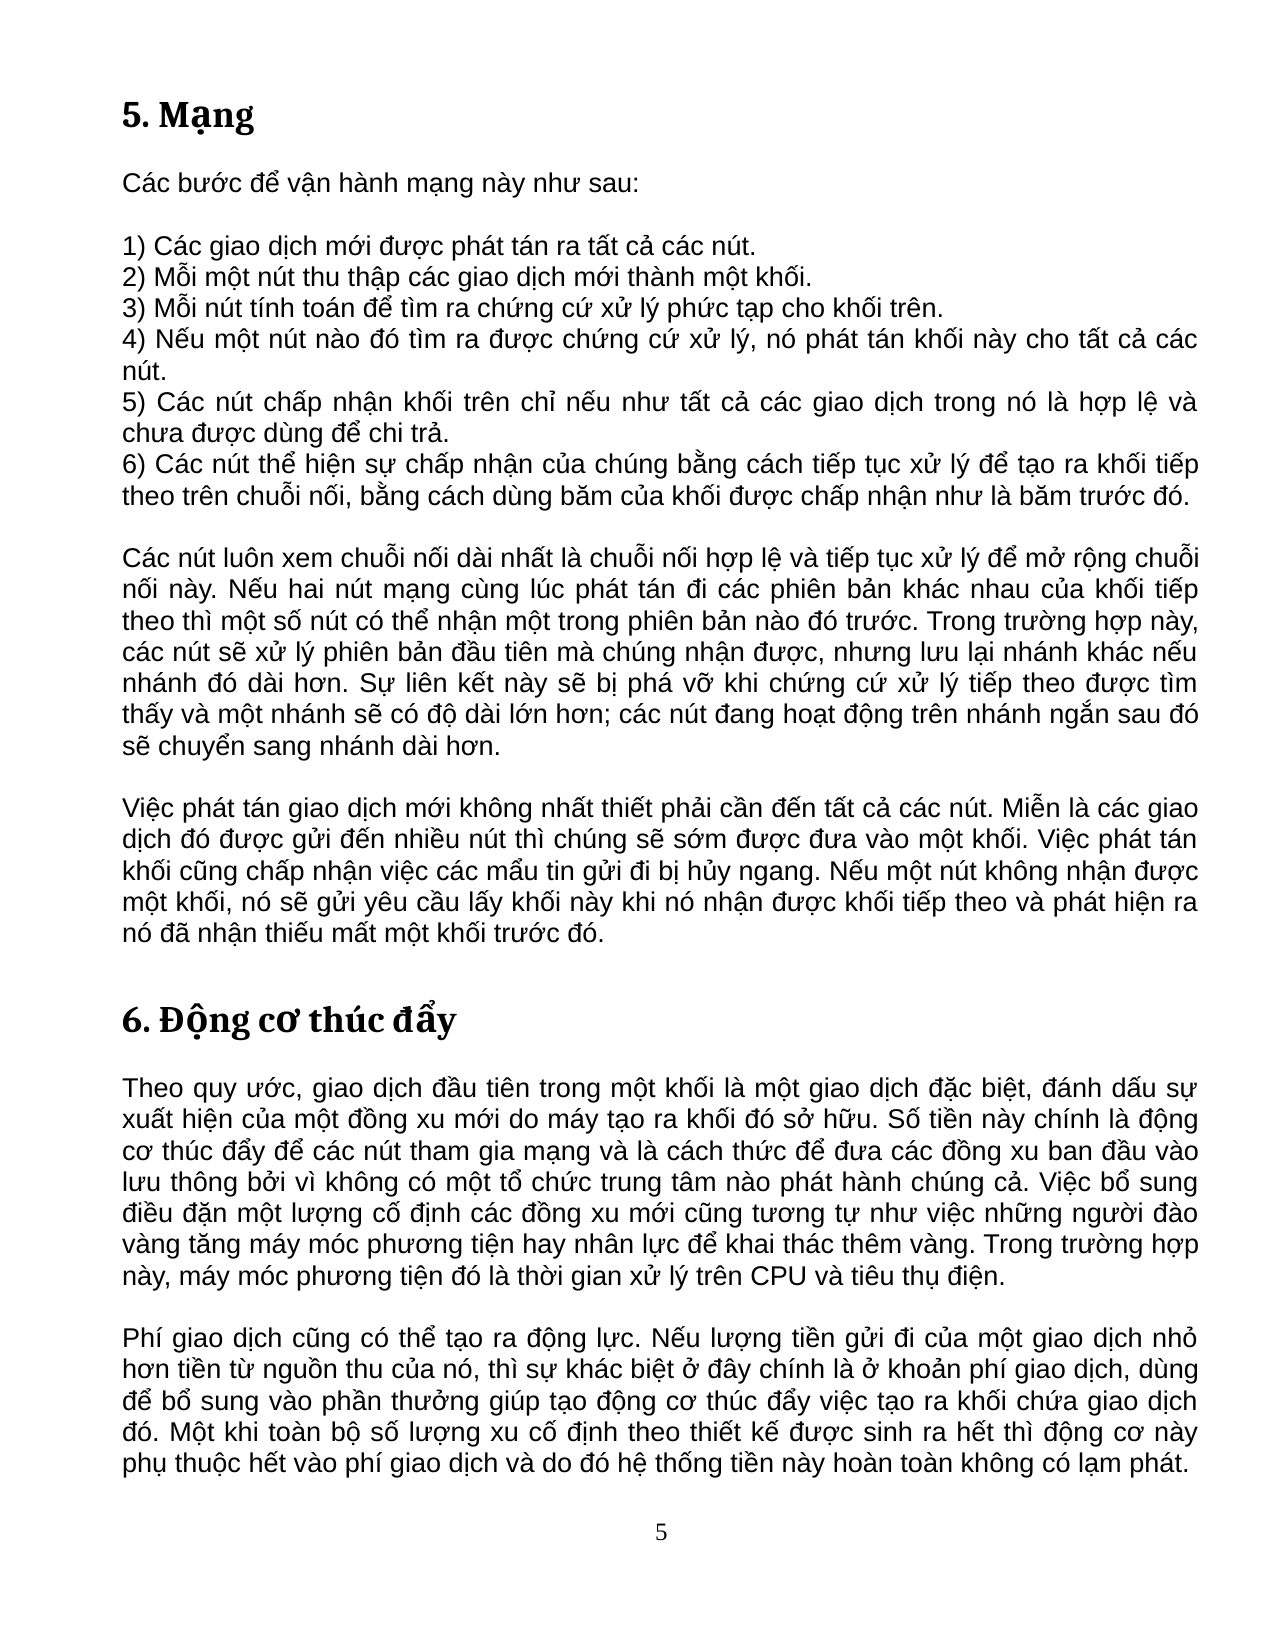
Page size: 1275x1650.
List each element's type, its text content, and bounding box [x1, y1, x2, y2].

text Việc phát tán giao dịch mới không nhất thiết phải cần đến tất cả các nút. Miễn là các giao dịch đó được gửi đến nhiều nút thì chúng sẽ sớm được đưa vào một khối. Việc phát tán khối cũng chấp nhận việc các mẩu tin gửi đi bị hủy ngang. Nếu một nút không nhận được một khối, nó sẽ gửi yêu cầu lấy khối này khi nó nhận được khối tiếp theo và phát hiện ra nó đã nhận thiếu mất một khối trước đó. [122, 792, 1200, 948]
text 6) Các nút thể hiện sự chấp nhận của chúng bằng cách tiếp tục xử lý để tạo ra khối tiếp theo trên chuỗi nối, bằng cách dùng băm của khối được chấp nhận như là băm trước đó. [122, 448, 1200, 511]
text 2) Mỗi một nút thu thập các giao dịch mới thành một khối. [122, 261, 1200, 292]
text 5) Các nút chấp nhận khối trên chỉ nếu như tất cả các giao dịch trong nó là hợp lệ và chưa được dùng để chi trả. [122, 386, 1200, 448]
text Các bước để vận hành mạng này như sau: [122, 167, 1200, 198]
text 1) Các giao dịch mới được phát tán ra tất cả các nút. [122, 230, 1200, 261]
text Phí giao dịch cũng có thể tạo ra động lực. Nếu lượng tiền gửi đi của một giao dịch nhỏ hơn tiền từ nguồn thu của nó, thì sự khác biệt ở đây chính là ở khoản phí giao dịch, dùng để bổ sung vào phần thưởng giúp tạo động cơ thúc đẩy việc tạo ra khối chứa giao dịch đó. Một khi toàn bộ số lượng xu cố định theo thiết kế được sinh ra hết thì động cơ này phụ thuộc hết vào phí giao dịch và do đó hệ thống tiền này hoàn toàn không có lạm phát. [122, 1322, 1200, 1478]
text 3) Mỗi nút tính toán để tìm ra chứng cứ xử lý phức tạp cho khối trên. [122, 292, 1200, 323]
subtitle 6. Động cơ thúc đẩy [122, 998, 1200, 1042]
text Các nút luôn xem chuỗi nối dài nhất là chuỗi nối hợp lệ và tiếp tục xử lý để mở rộng chuỗi nối này. Nếu hai nút mạng cùng lúc phát tán đi các phiên bản khác nhau của khối tiếp theo thì một số nút có thể nhận một trong phiên bản nào đó trước. Trong trường hợp này, các nút sẽ xử lý phiên bản đầu tiên mà chúng nhận được, nhưng lưu lại nhánh khác nếu nhánh đó dài hơn. Sự liên kết này sẽ bị phá vỡ khi chứng cứ xử lý tiếp theo được tìm thấy và một nhánh sẽ có độ dài lớn hơn; các nút đang hoạt động trên nhánh ngắn sau đó sẽ chuyển sang nhánh dài hơn. [122, 542, 1200, 761]
text 4) Nếu một nút nào đó tìm ra được chứng cứ xử lý, nó phát tán khối này cho tất cả các nút. [122, 323, 1200, 386]
subtitle 5. Mạng [122, 94, 1200, 137]
text Theo quy ước, giao dịch đầu tiên trong một khối là một giao dịch đặc biệt, đánh dấu sự xuất hiện của một đồng xu mới do máy tạo ra khối đó sở hữu. Số tiền này chính là động cơ thúc đẩy để các nút tham gia mạng và là cách thức để đưa các đồng xu ban đầu vào lưu thông bởi vì không có một tổ chức trung tâm nào phát hành chúng cả. Việc bổ sung điều đặn một lượng cố định các đồng xu mới cũng tương tự như việc những người đào vàng tăng máy móc phương tiện hay nhân lực để khai thác thêm vàng. Trong trường hợp này, máy móc phương tiện đó là thời gian xử lý trên CPU và tiêu thụ điện. [122, 1072, 1200, 1291]
